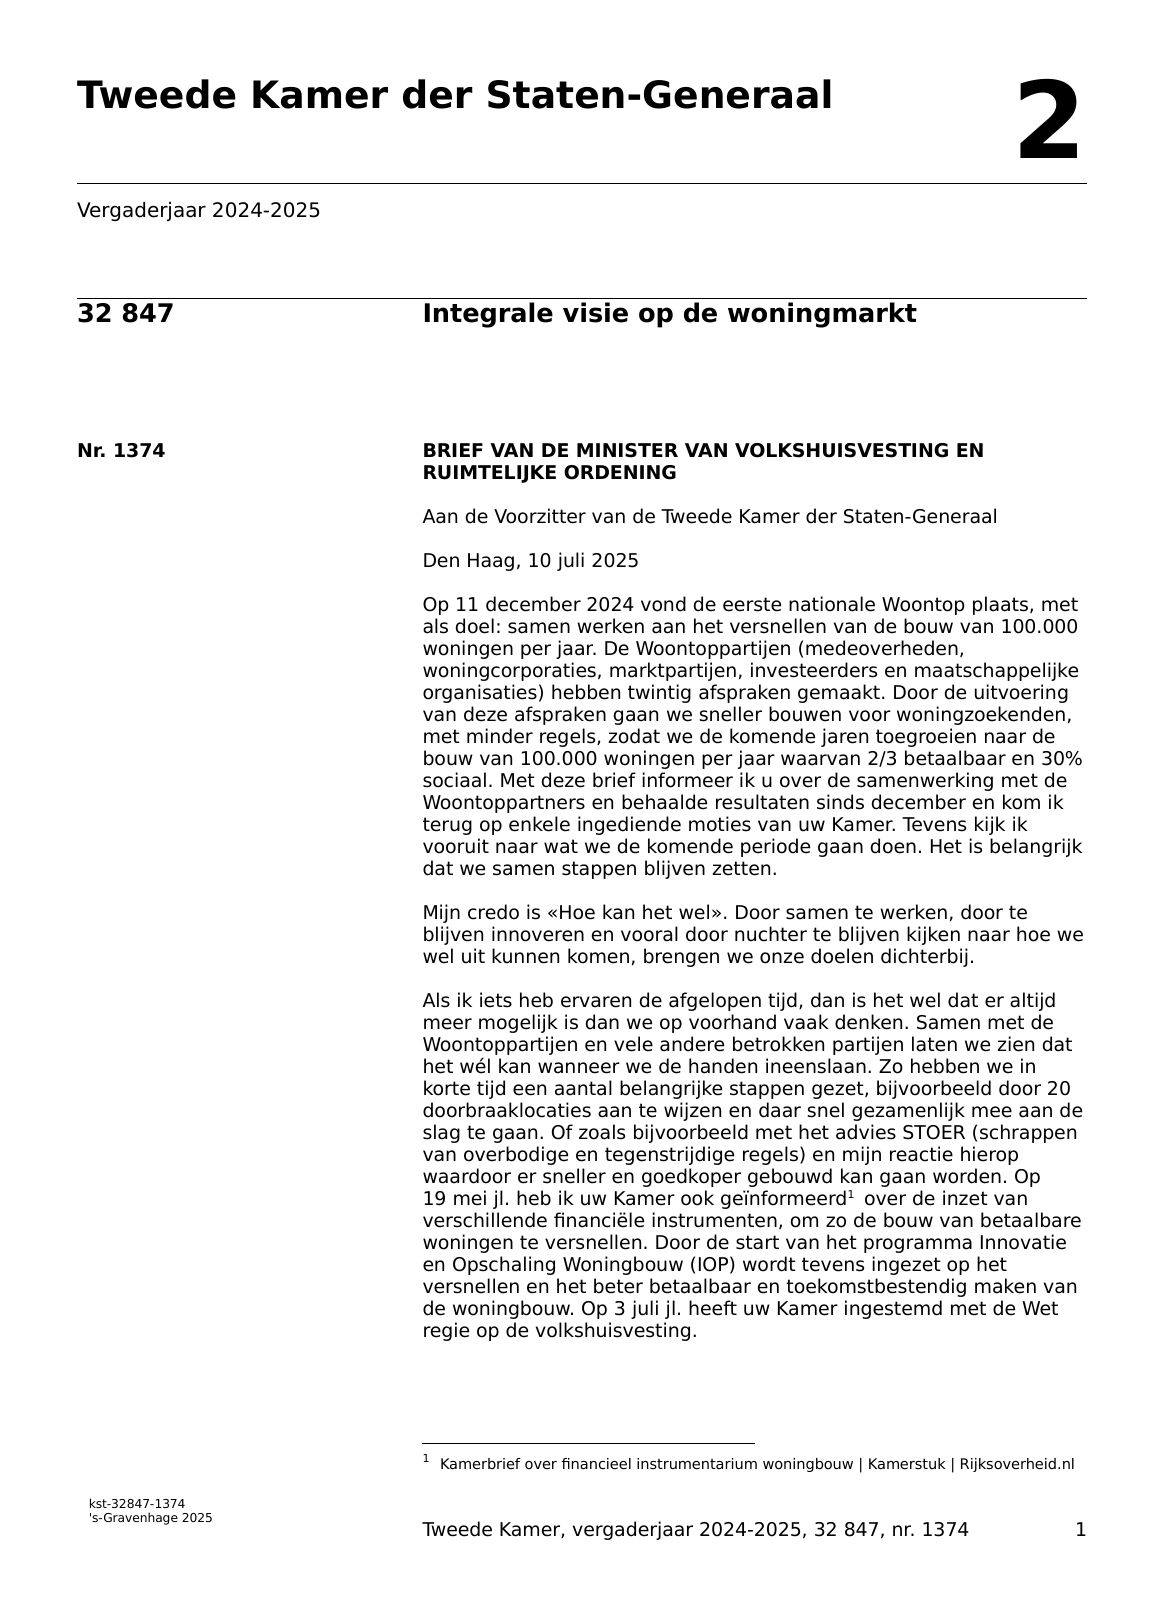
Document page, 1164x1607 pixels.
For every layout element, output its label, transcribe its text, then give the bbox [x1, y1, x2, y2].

text kst-32847-1374 [88, 1497, 323, 1511]
text 's-Gravenhage 2025 [88, 1511, 323, 1525]
text Op 11 december 2024 vond de eerste nationale Woontop plaats, met als doel: samen werken aan het versnellen van de bouw van 100.000 woningen per jaar. De Woontoppartijen (medeoverheden, woningcorporaties, marktpartijen, investeerders en maatschappelijke organisaties) hebben twintig afspraken gemaakt. Door de uitvoering van deze afspraken gaan we sneller bouwen voor woningzoekenden, met minder regels, zodat we de komende jaren toegroeien naar de bouw van 100.000 woningen per jaar waarvan 2/3 betaalbaar en 30% sociaal. Met deze brief informeer ik u over de samenwerking met de Woontoppartners en behaalde resultaten sinds december en kom ik terug op enkele ingediende moties van uw Kamer. Tevens kijk ik vooruit naar wat we de komende periode gaan doen. Het is belangrijk dat we samen stappen blijven zetten. [422, 594, 1087, 880]
subtitle 32 847 Integrale visie op de woningmarkt [77, 299, 1087, 329]
text Den Haag, 10 juli 2025 [422, 550, 1087, 572]
text Mijn credo is «Hoe kan het wel». Door samen te werken, door te blijven innoveren en vooral door nuchter te blijven kijken naar hoe we wel uit kunnen komen, brengen we onze doelen dichterbij. [422, 902, 1087, 968]
table_header Tweede Kamer der Staten-Generaal [77, 59, 886, 183]
text Als ik iets heb ervaren de afgelopen tijd, dan is het wel dat er altijd meer mogelijk is dan we op voorhand vaak denken. Samen met de Woontoppartijen en vele andere betrokken partijen laten we zien dat het wél kan wanneer we de handen ineenslaan. Zo hebben we in korte tijd een aantal belangrijke stappen gezet, bijvoorbeeld door 20 doorbraaklocaties aan te wijzen en daar snel gezamenlijk mee aan de slag te gaan. Of zoals bijvoorbeeld met het advies STOER (schrappen van overbodige en tegenstrijdige regels) en mijn reactie hierop waardoor er sneller en goedkoper gebouwd kan gaan worden. Op 19 mei jl. heb ik uw Kamer ook geïnformeerd over de inzet van verschillende financiële instrumenten, om zo de bouw van betaalbare woningen te versnellen. Door de start van het programma Innovatie en Opschaling Woningbouw (IOP) wordt tevens ingezet op het versnellen en het beter betaalbaar en toekomstbestendig maken van de woningbouw. Op 3 juli jl. heeft uw Kamer ingestemd met de Wet regie op de volkshuisvesting. [422, 990, 1087, 1342]
text Aan de Voorzitter van de Tweede Kamer der Staten-Generaal [422, 506, 1087, 528]
text Kamerbrief over financieel instrumentarium woningbouw | Kamerstuk | Rijksoverheid.nl [422, 1452, 1087, 1474]
subtitle Nr. 1374 BRIEF VAN DE MINISTER VAN VOLKSHUISVESTING EN RUIMTELIJKE ORDENING [77, 440, 1087, 484]
table_header 2 [886, 59, 1087, 183]
table_cell Vergaderjaar 2024-2025 [77, 184, 1087, 298]
